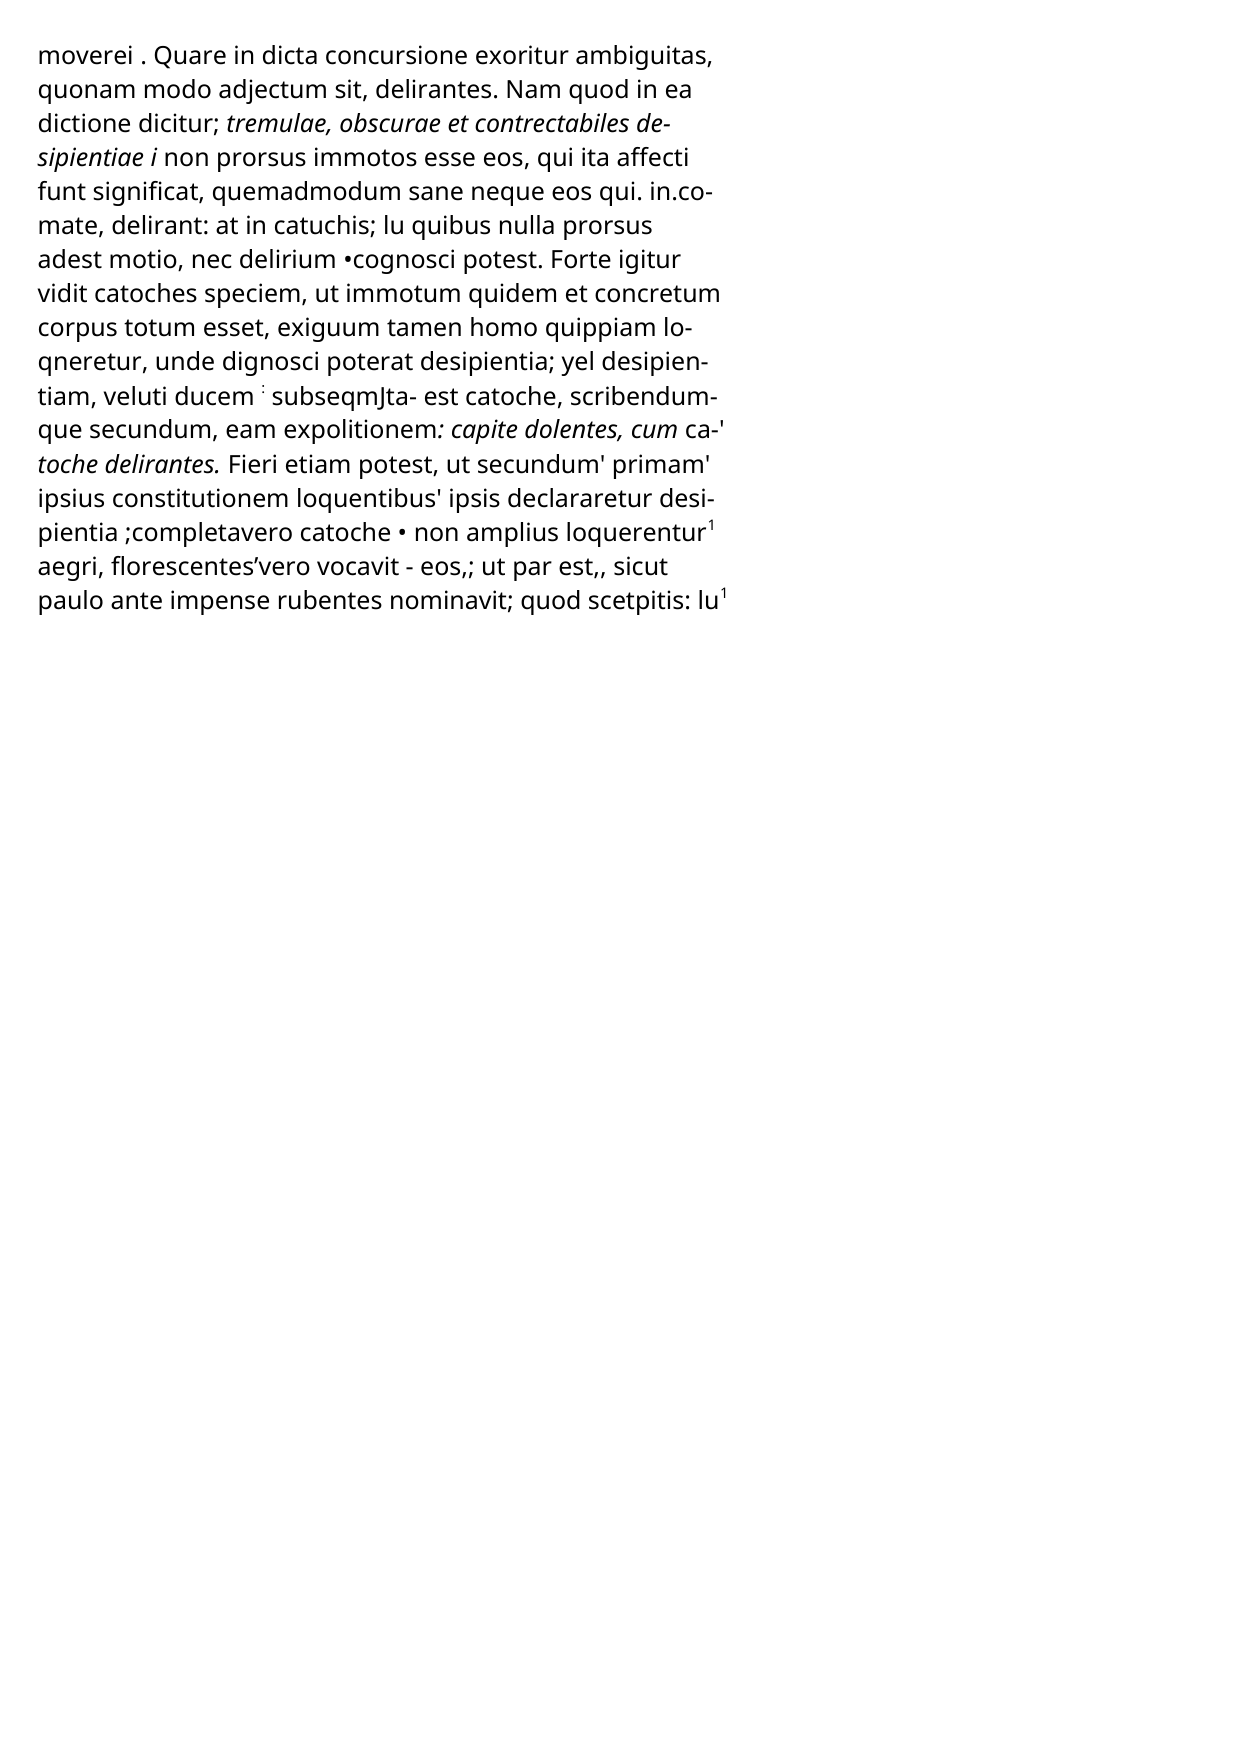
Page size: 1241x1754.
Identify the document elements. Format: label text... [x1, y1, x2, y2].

text moverei . Quare in dicta concursione exoritur ambiguitas, quonam modo adjectum sit, delirantes. Nam quod in ea dictione dicitur; tremulae, obscurae et contrectabiles de- sipientiae i non prorsus immotos esse eos, qui ita affecti funt significat, quemadmodum sane neque eos qui. in.co- mate, delirant: at in catuchis; lu quibus nulla prorsus adest motio, nec delirium •cognosci potest. Forte igitur vidit catoches speciem, ut immotum quidem et concretum corpus totum esset, exiguum tamen homo quippiam lo- qneretur, unde dignosci poterat desipientia; yel desipien- tiam, veluti ducem : subseqmJta- est catoche, scribendum- que secundum, eam expolitionem: capite dolentes, cum ca-' toche delirantes. Fieri etiam potest, ut secundum' primam' ipsius constitutionem loquentibus' ipsis declararetur desi- pientia ;completavero catoche • non amplius loquerentur1 aegri, florescentes’vero vocavit - eos,; ut par est,, sicut paulo ante impense rubentes nominavit; quod scetpitis: lu1 [37, 37, 1203, 617]
